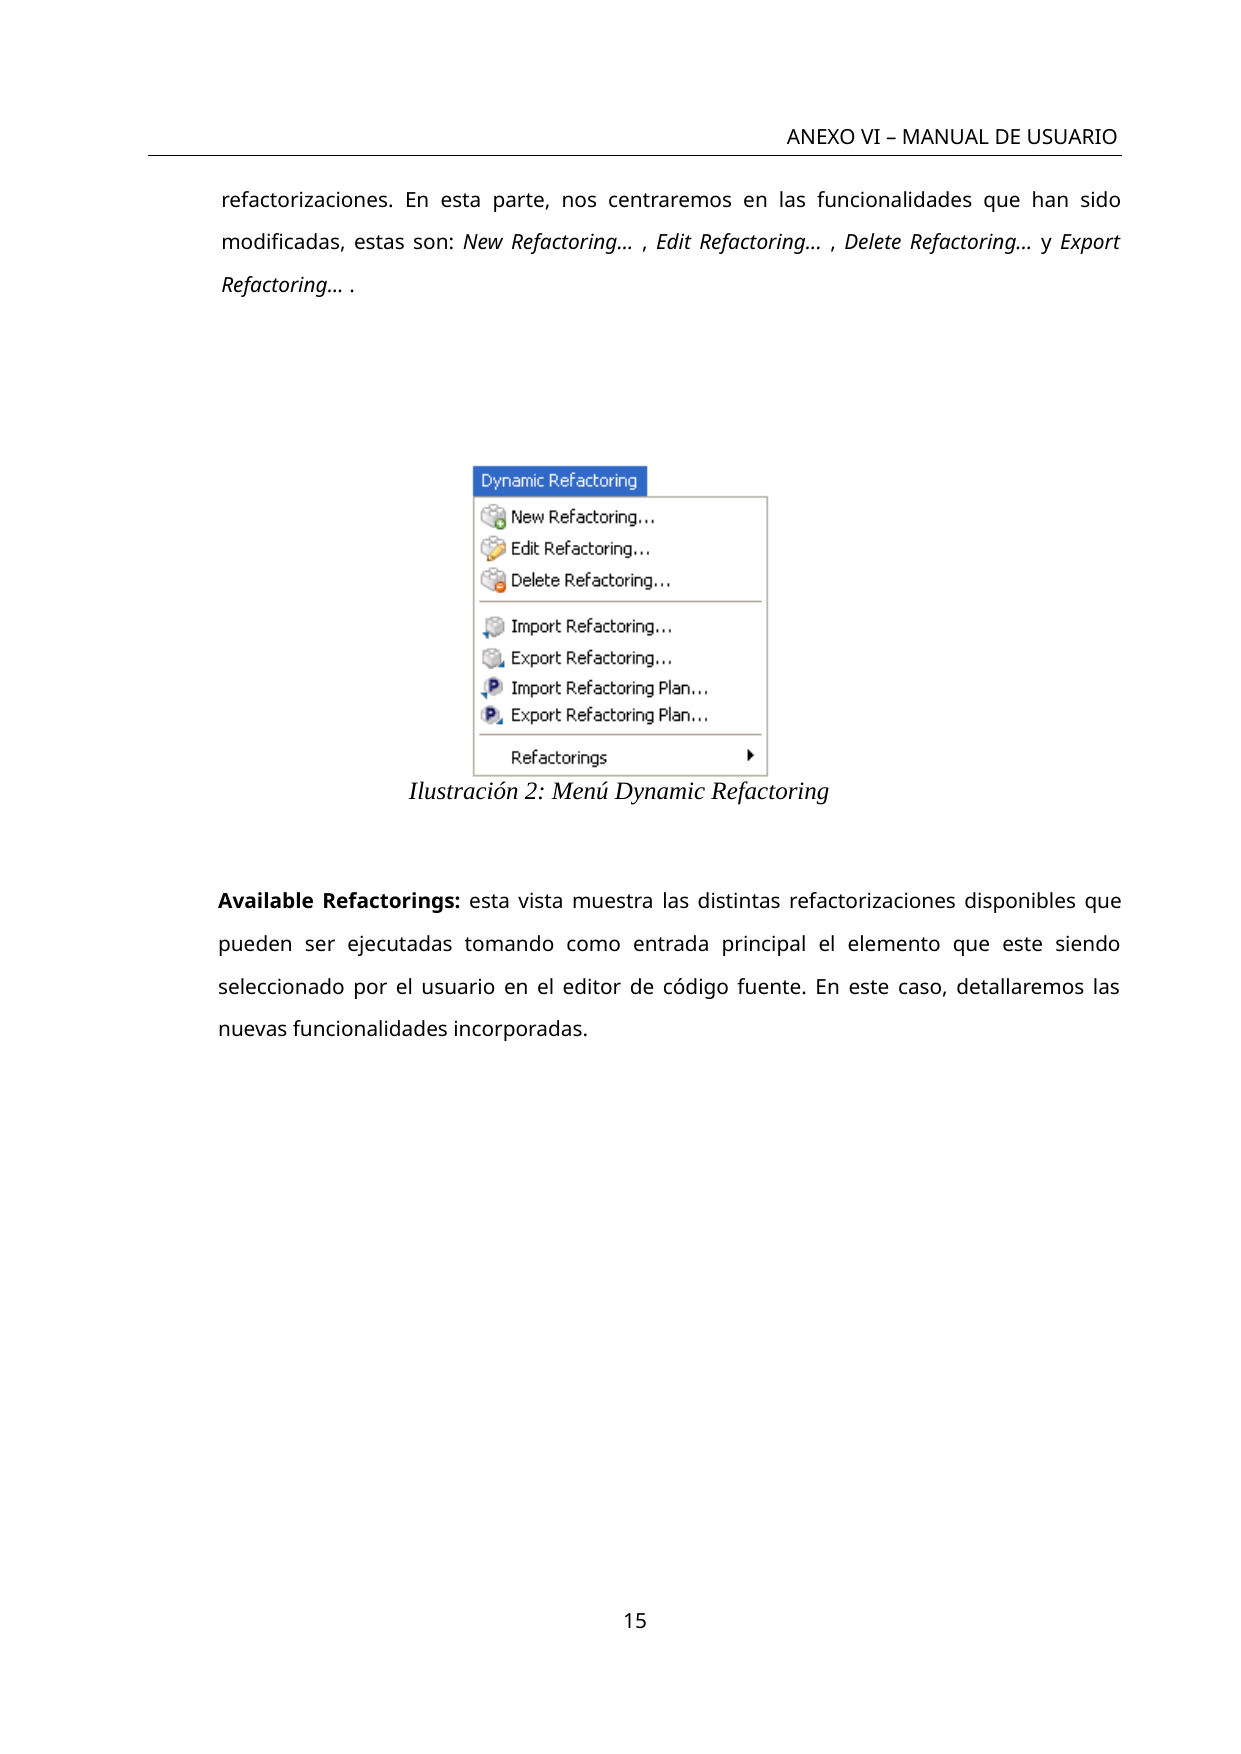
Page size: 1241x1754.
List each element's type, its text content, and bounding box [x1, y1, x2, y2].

text refactorizaciones. En esta parte, nos centraremos en las funcionalidades que han sido modificadas, estas son: New Refactoring... , Edit Refactoring... , Delete Refactoring... y Export Refactoring... . [221, 185, 1122, 298]
text Available Refactorings: esta vista muestra las distintas refactorizaciones disponibles que pueden ser ejecutadas tomando como entrada principal el elemento que este siendo seleccionado por el usuario en el editor de código fuente. En este caso, detallaremos las nuevas funcionalidades incorporadas. [218, 887, 1122, 1043]
text Ilustración 2: Menú Dynamic Refactoring [403, 473, 837, 805]
